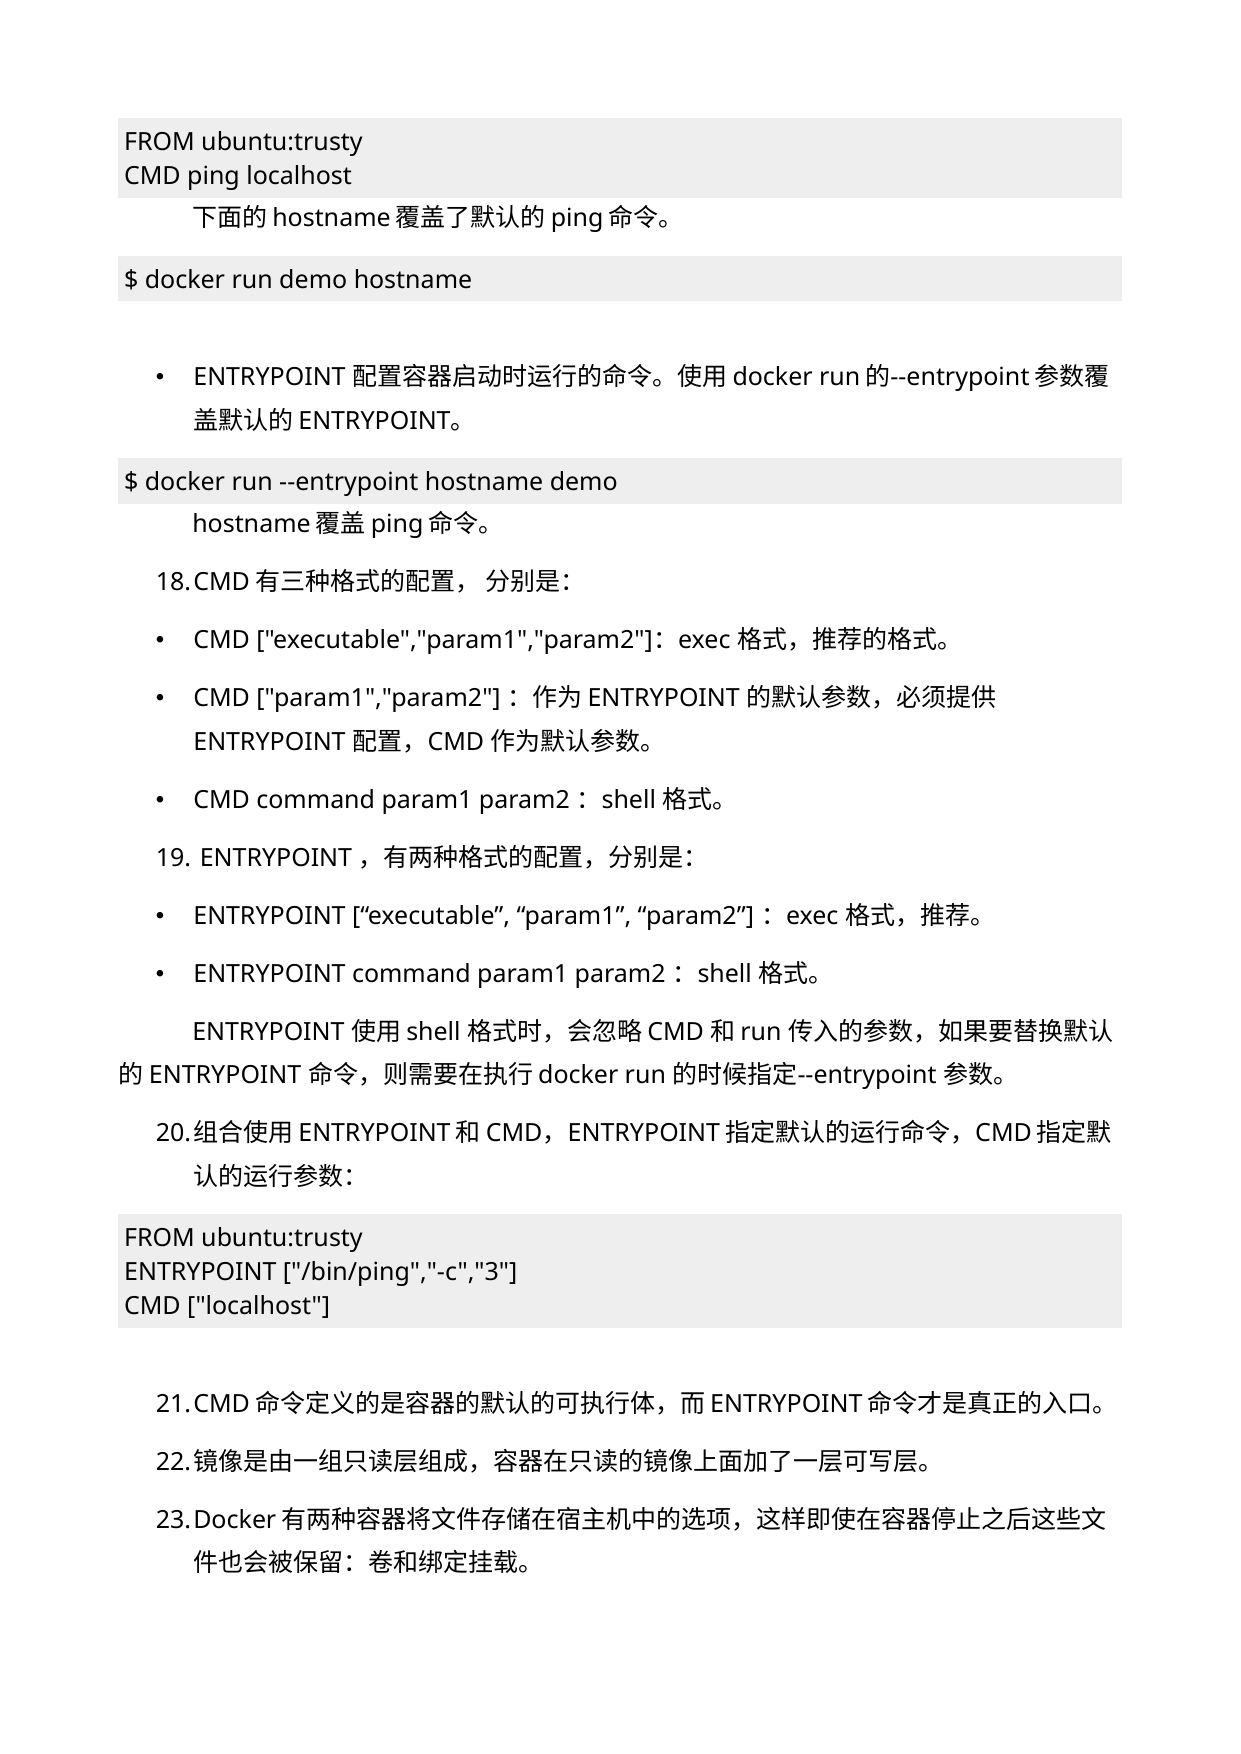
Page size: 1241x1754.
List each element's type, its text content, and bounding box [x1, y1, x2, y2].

list CMD ["executable","param1","param2"]：exec 格式，推荐的格式。 [156, 620, 1122, 656]
list ENTRYPOINT 配置容器启动时运行的命令。使用docker run的--entrypoint参数覆盖默认的ENTRYPOINT。 [156, 357, 1122, 436]
table_header $ docker run demo hostname [118, 256, 1122, 301]
list Docker有两种容器将文件存储在宿主机中的选项，这样即使在容器停止之后这些文件也会被保留：卷和绑定挂载。 [156, 1499, 1122, 1579]
table_header FROM ubuntu:trusty ENTRYPOINT ["/bin/ping","-c","3"] CMD ["localhost"] [118, 1214, 1122, 1328]
list 镜像是由一组只读层组成，容器在只读的镜像上面加了一层可写层。 [156, 1441, 1122, 1477]
table_header FROM ubuntu:trusty CMD ping localhost [118, 118, 1122, 198]
list ENTRYPOINT command param1 param2 ：shell 格式。 [156, 953, 1122, 989]
list ENTRYPOINT ，有两种格式的配置，分别是： [156, 837, 1122, 873]
list CMD有三种格式的配置， 分别是： [156, 562, 1122, 598]
list CMD命令定义的是容器的默认的可执行体，而ENTRYPOINT命令才是真正的入口。 [156, 1383, 1122, 1419]
table_header $ docker run --entrypoint hostname demo [118, 458, 1122, 504]
text ENTRYPOINT 使用shell 格式时，会忽略CMD 和run 传入的参数，如果要替换默认的 ENTRYPOINT 命令，则需要在执行docker run 的时候指定--entrypoint 参数。 [118, 1011, 1122, 1091]
list ENTRYPOINT [“executable”, “param1”, “param2”] ：exec 格式，推荐。 [156, 895, 1122, 931]
list CMD ["param1","param2"] ：作为ENTRYPOINT 的默认参数，必须提供 ENTRYPOINT 配置，CMD 作为默认参数。 [156, 678, 1122, 757]
list CMD command param1 param2 ：shell 格式。 [156, 779, 1122, 815]
text hostname覆盖ping命令。 [118, 504, 1122, 540]
text 下面的hostname覆盖了默认的ping命令。 [118, 198, 1122, 234]
list 组合使用ENTRYPOINT和CMD，ENTRYPOINT指定默认的运行命令，CMD指定默认的运行参数： [156, 1113, 1122, 1192]
